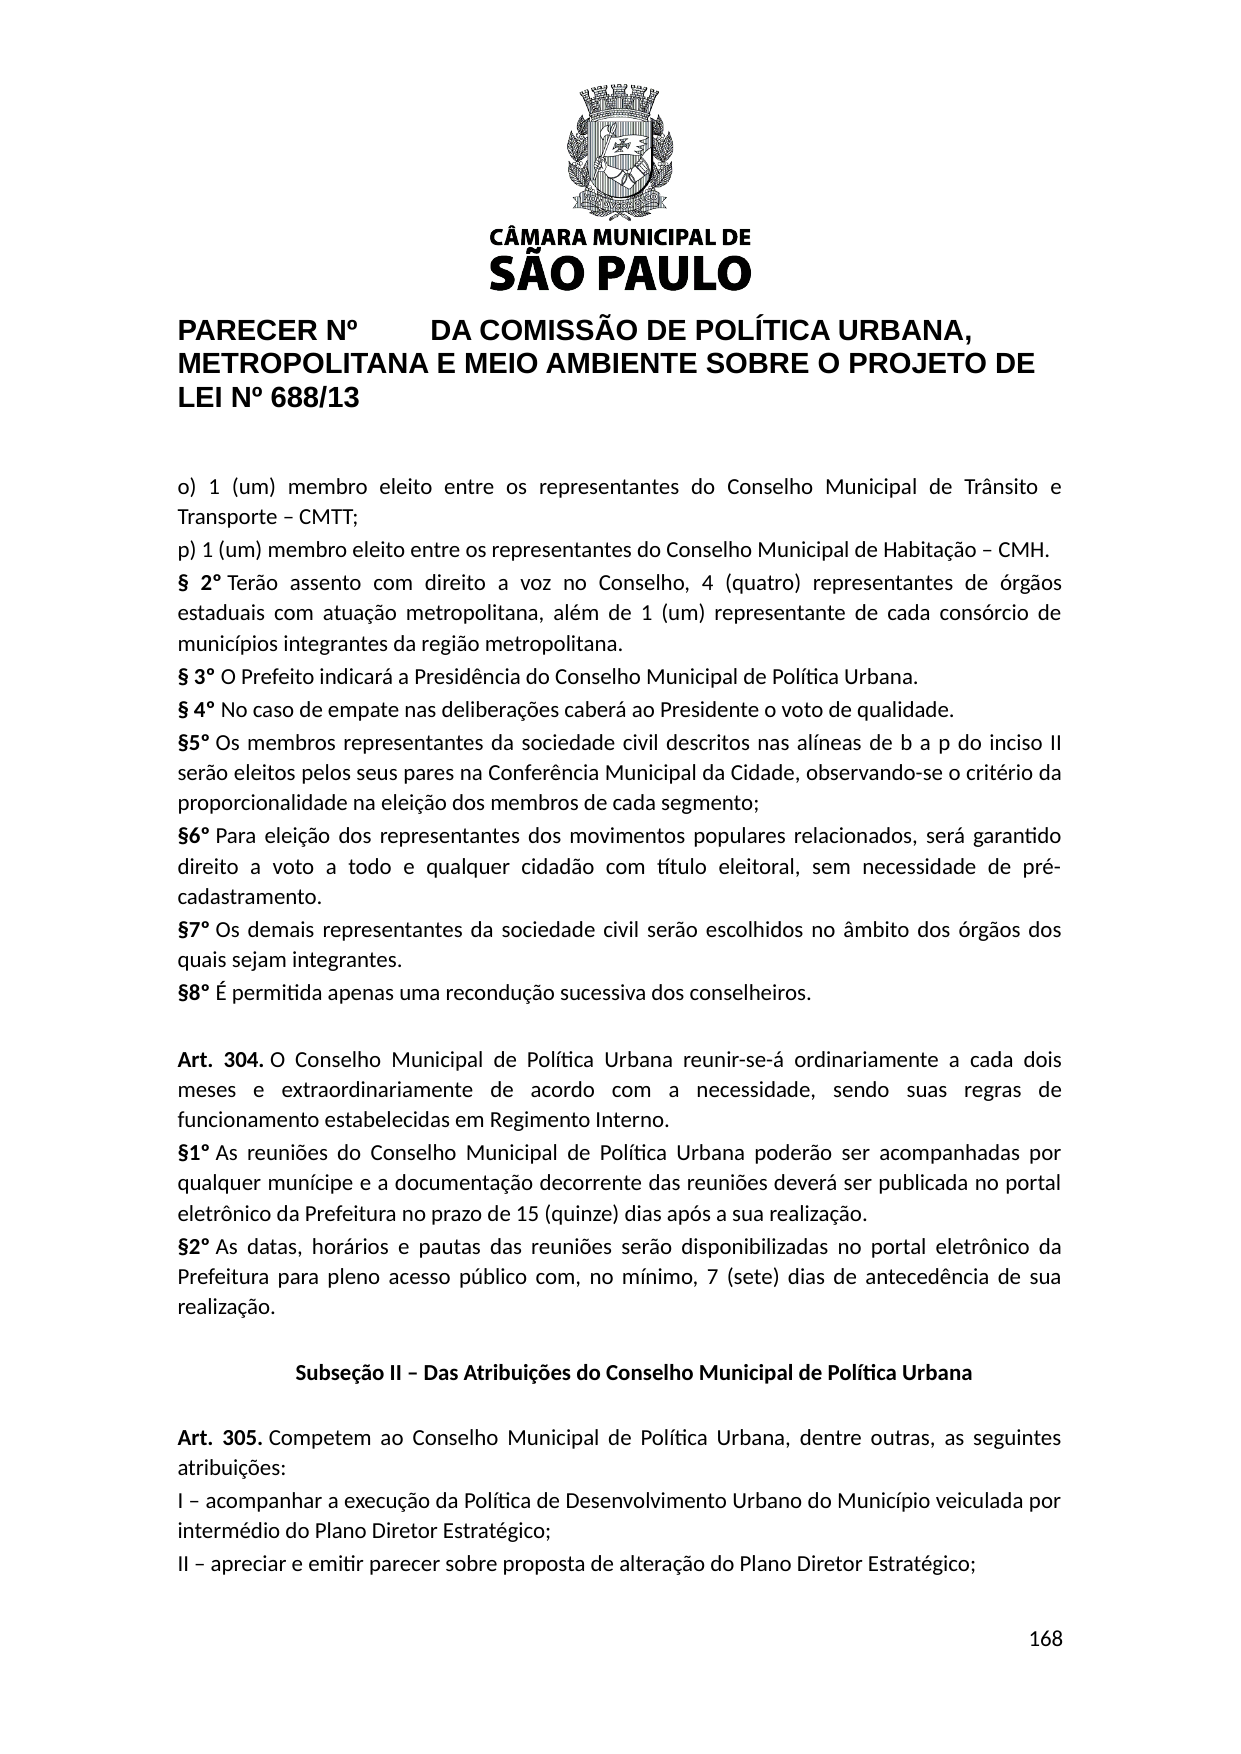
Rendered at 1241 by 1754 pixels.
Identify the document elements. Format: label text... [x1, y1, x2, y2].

text Subseção II – Das Atribuições do Conselho Municipal de Política Urbana [177, 1358, 1063, 1387]
text § 3º O Prefeito indicará a Presidência do Conselho Municipal de Política Urbana. [177, 662, 1063, 690]
text §1º As reuniões do Conselho Municipal de Política Urbana poderão ser acompanhadas por qualquer munícipe e a documentação decorrente das reuniões deverá ser publicada no portal eletrônico da Prefeitura no prazo de 15 (quinze) dias após a sua realização. [177, 1138, 1063, 1227]
text Art. 304. O Conselho Municipal de Política Urbana reunir-se-á ordinariamente a cada dois meses e extraordinariamente de acordo com a necessidade, sendo suas regras de funcionamento estabelecidas em Regimento Interno. [177, 1045, 1063, 1133]
text §5º Os membros representantes da sociedade civil descritos nas alíneas de b a p do inciso II serão eleitos pelos seus pares na Conferência Municipal da Cidade, observando-se o critério da proporcionalidade na eleição dos membros de cada segmento; [177, 728, 1063, 817]
picture [488, 83, 752, 292]
text Art. 305. Competem ao Conselho Municipal de Política Urbana, dentre outras, as seguintes atribuições: [177, 1423, 1063, 1481]
text § 4º No caso de empate nas deliberações caberá ao Presidente o voto de qualidade. [177, 695, 1063, 723]
text I – acompanhar a execução da Política de Desenvolvimento Urbano do Município veiculada por intermédio do Plano Diretor Estratégico; [177, 1486, 1063, 1544]
text o) 1 (um) membro eleito entre os representantes do Conselho Municipal de Trânsito e Transporte – CMTT; [177, 472, 1063, 530]
text §7º Os demais representantes da sociedade civil serão escolhidos no âmbito dos órgãos dos quais sejam integrantes. [177, 915, 1063, 973]
text § 2º Terão assento com direito a voz no Conselho, 4 (quatro) representantes de órgãos estaduais com atuação metropolitana, além de 1 (um) representante de cada consórcio de municípios integrantes da região metropolitana. [177, 568, 1063, 657]
text §2º As datas, horários e pautas das reuniões serão disponibilizadas no portal eletrônico da Prefeitura para pleno acesso público com, no mínimo, 7 (sete) dias de antecedência de sua realização. [177, 1232, 1063, 1320]
text II – apreciar e emitir parecer sobre proposta de alteração do Plano Diretor Estratégico; [177, 1549, 1063, 1577]
text §8º É permitida apenas uma recondução sucessiva dos conselheiros. [177, 978, 1063, 1007]
text §6º Para eleição dos representantes dos movimentos populares relacionados, será garantido direito a voto a todo e qualquer cidadão com título eleitoral, sem necessidade de pré-cadastramento. [177, 822, 1063, 910]
text p) 1 (um) membro eleito entre os representantes do Conselho Municipal de Habitação – CMH. [177, 535, 1063, 563]
